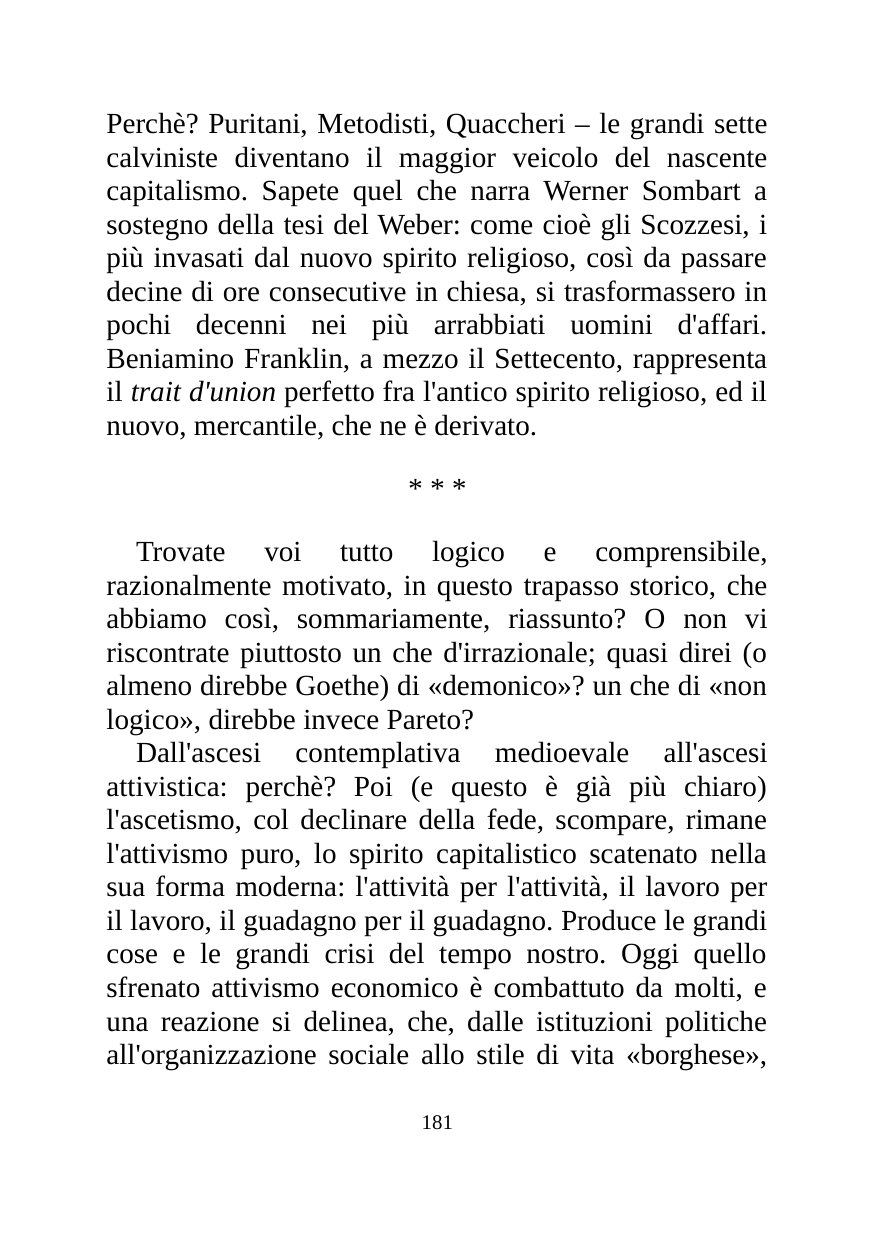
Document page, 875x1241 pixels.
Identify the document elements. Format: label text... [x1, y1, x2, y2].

text Dall'ascesi contemplativa medioevale all'ascesi attivistica: perchè? Poi (e questo è già più chiaro) l'ascetismo, col declinare della fede, scompare, rimane l'attivismo puro, lo spirito capitalistico scatenato nella sua forma moderna: l'attività per l'attività, il lavoro per il lavoro, il guadagno per il guadagno. Produce le grandi cose e le grandi crisi del tempo nostro. Oggi quello sfrenato attivismo economico è combattuto da molti, e una reazione si delinea, che, dalle istituzioni politiche all'organizzazione sociale allo stile di vita «borghese», [106, 735, 768, 1071]
text * * * [106, 471, 768, 505]
text Trovate voi tutto logico e comprensibile, razionalmente motivato, in questo trapasso storico, che abbiamo così, sommariamente, riassunto? O non vi riscontrate piuttosto un che d'irrazionale; quasi direi (o almeno direbbe Goethe) di «demonico»? un che di «non logico», direbbe invece Pareto? [106, 534, 768, 735]
text Perchè? Puritani, Metodisti, Quaccheri – le grandi sette calviniste diventano il maggior veicolo del nascente capitalismo. Sapete quel che narra Werner Sombart a sostegno della tesi del Weber: come cioè gli Scozzesi, i più invasati dal nuovo spirito religioso, così da passare decine di ore consecutive in chiesa, si trasformassero in pochi decenni nei più arrabbiati uomini d'affari. Beniamino Franklin, a mezzo il Settecento, rappresenta il trait d'union perfetto fra l'antico spirito religioso, ed il nuovo, mercantile, che ne è derivato. [106, 106, 768, 442]
